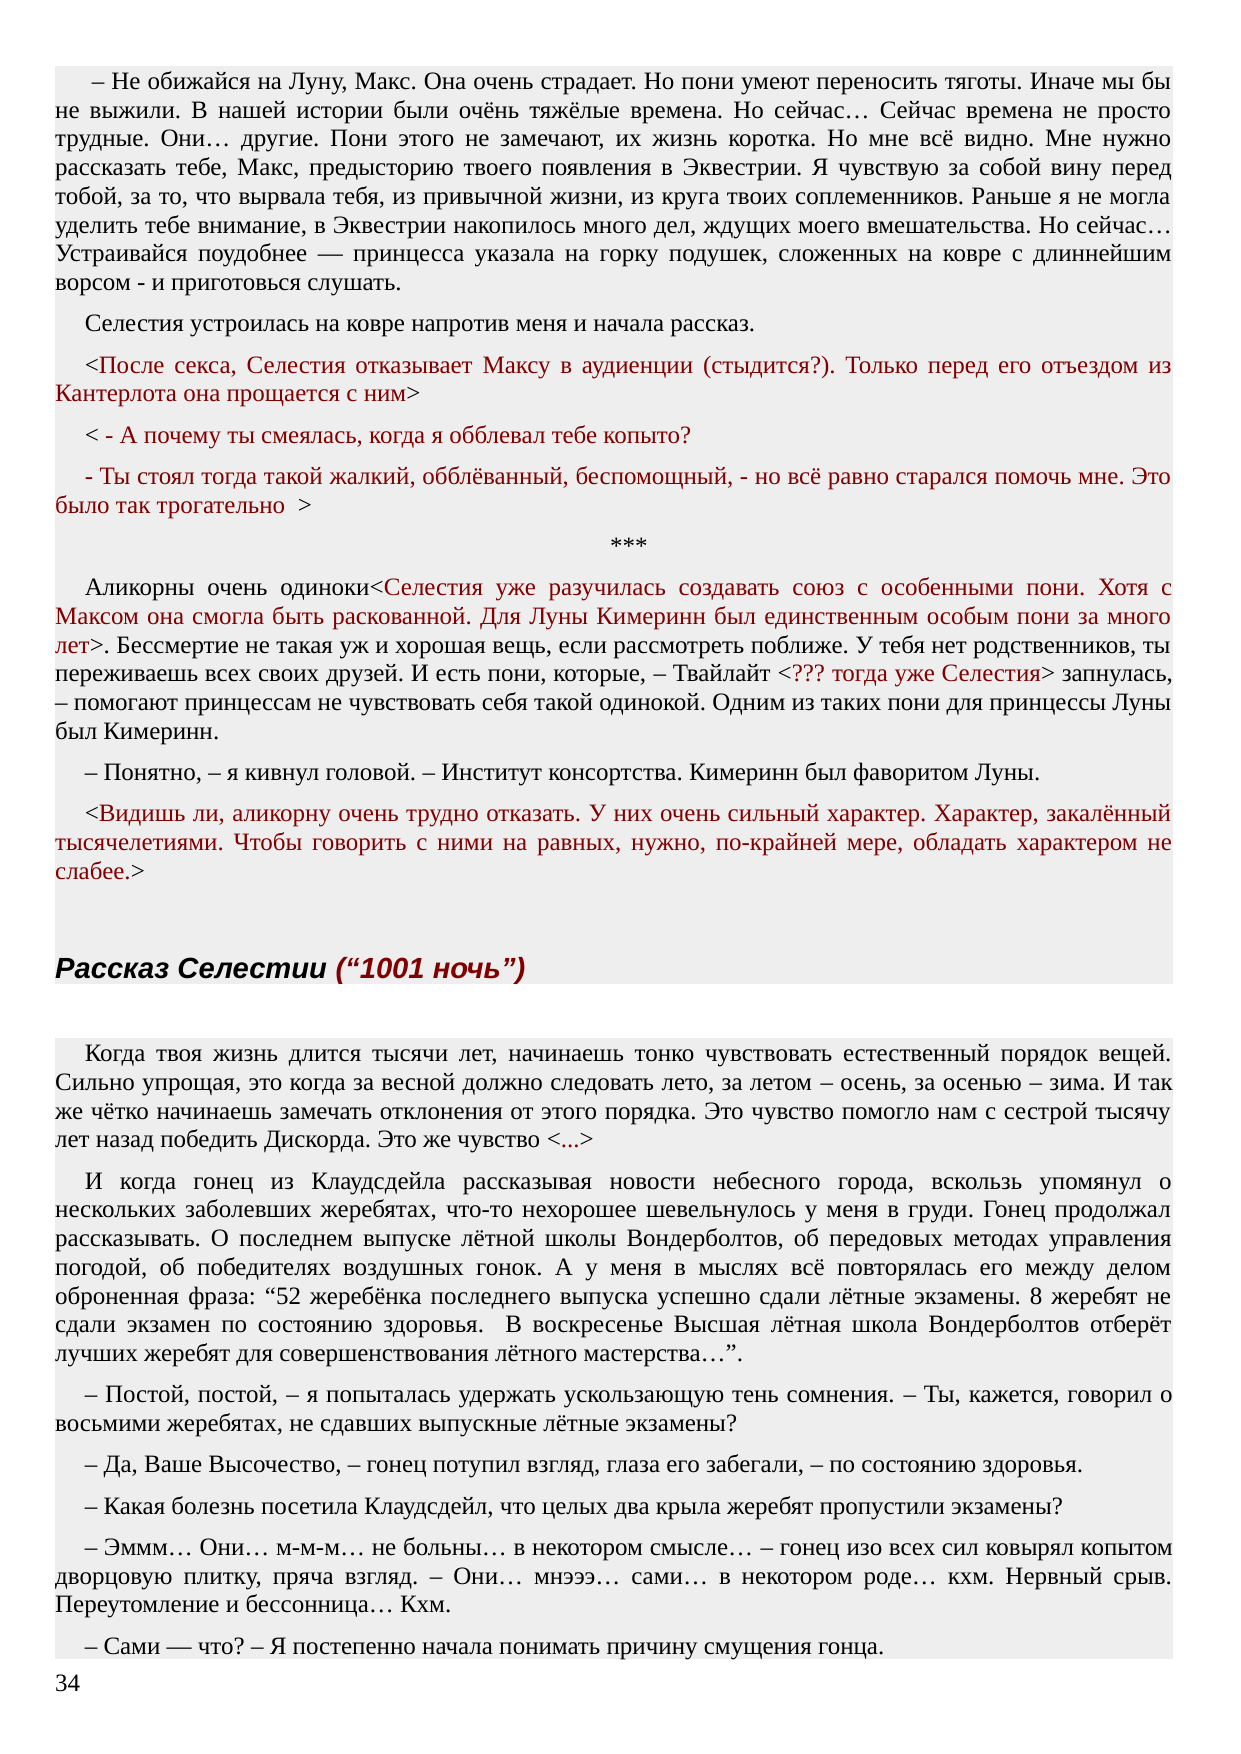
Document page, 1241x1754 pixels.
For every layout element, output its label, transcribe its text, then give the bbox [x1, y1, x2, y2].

text – Не обижайся на Луну, Макс. Она очень страдает. Но пони умеют переносить тяготы. Иначе мы бы не выжили. В нашей истории были очёнь тяжёлые времена. Но сейчас… Сейчас времена не просто трудные. Они… другие. Пони этого не замечают, их жизнь коротка. Но мне всё видно. Мне нужно рассказать тебе, Макс, предысторию твоего появления в Эквестрии. Я чувствую за собой вину перед тобой, за то, что вырвала тебя, из привычной жизни, из круга твоих соплеменников. Раньше я не могла уделить тебе внимание, в Эквестрии накопилось много дел, ждущих моего вмешательства. Но сейчас… Устраивайся поудобнее — принцесса указала на горку подушек, сложенных на ковре с длиннейшим ворсом - и приготовься слушать. [55, 66, 1173, 296]
text – Да, Ваше Высочество, – гонец потупил взгляд, глаза его забегали, – по состоянию здоровья. [55, 1449, 1173, 1478]
text И когда гонец из Клаудсдейла рассказывая новости небесного города, вскользь упомянул о нескольких заболевших жеребятах, что-то нехорошее шевельнулось у меня в груди. Гонец продолжал рассказывать. О последнем выпуске лётной школы Вондерболтов, об передовых методах управления погодой, об победителях воздушных гонок. А у меня в мыслях всё повторялась его между делом оброненная фраза: “52 жеребёнка последнего выпуска успешно сдали лётные экзамены. 8 жеребят не сдали экзамен по состоянию здоровья. В воскресенье Высшая лётная школа Вондерболтов отберёт лучших жеребят для совершенствования лётного мастерства…”. [55, 1166, 1173, 1367]
text – Какая болезнь посетила Клаудсдейл, что целых два крыла жеребят пропустили экзамены? [55, 1491, 1173, 1519]
text < - А почему ты смеялась, когда я обблевал тебе копыто? [55, 420, 1173, 448]
text <Видишь ли, аликорну очень трудно отказать. У них очень сильный характер. Характер, закалённый тысячелетиями. Чтобы говорить с ними на равных, нужно, по-крайней мере, обладать характером не слабее.> [55, 798, 1173, 885]
text – Эммм… Они… м-м-м… не больны… в некотором смысле… – гонец изо всех сил ковырял копытом дворцовую плитку, пряча взгляд. – Они… мнэээ… сами… в некотором роде… кхм. Нервный срыв. Переутомление и бессонница… Кхм. [55, 1532, 1173, 1618]
text Когда твоя жизнь длится тысячи лет, начинаешь тонко чувствовать естественный порядок вещей. Сильно упрощая, это когда за весной должно следовать лето, за летом – осень, за осенью – зима. И так же чётко начинаешь замечать отклонения от этого порядка. Это чувство помогло нам с сестрой тысячу лет назад победить Дискорда. Это же чувство <...> [55, 1038, 1173, 1153]
text – Постой, постой, – я попыталась удержать ускользающую тень сомнения. – Ты, кажется, говорил о восьмими жеребятах, не сдавших выпускные лётные экзамены? [55, 1379, 1173, 1437]
text Селестия устроилась на ковре напротив меня и начала рассказ. [55, 308, 1173, 337]
text Аликорны очень одиноки<Селестия уже разучилась создавать союз с особенными пони. Хотя с Максом она смогла быть раскованной. Для Луны Кимеринн был единственным особым пони за много лет>. Бессмертие не такая уж и хорошая вещь, если рассмотреть поближе. У тебя нет родственников, ты переживаешь всех своих друзей. И есть пони, которые, – Твайлайт <??? тогда уже Селестия> запнулась, – помогают принцессам не чувствовать себя такой одинокой. Одним из таких пони для принцессы Луны был Кимеринн. [55, 572, 1173, 745]
text *** [55, 531, 1173, 560]
text – Понятно, – я кивнул головой. – Институт консортства. Кимеринн был фаворитом Луны. [55, 757, 1173, 786]
text – Сами — что? – Я постепенно начала понимать причину смущения гонца. [55, 1631, 1173, 1659]
text - Ты стоял тогда такой жалкий, обблёванный, беспомощный, - но всё равно старался помочь мне. Это было так трогательно > [55, 461, 1173, 518]
text <После секса, Селестия отказывает Максу в аудиенции (стыдится?). Только перед его отъездом из Кантерлота она прощается с ним> [55, 350, 1173, 407]
subtitle Рассказ Селестии (“1001 ночь”) [55, 951, 1173, 984]
